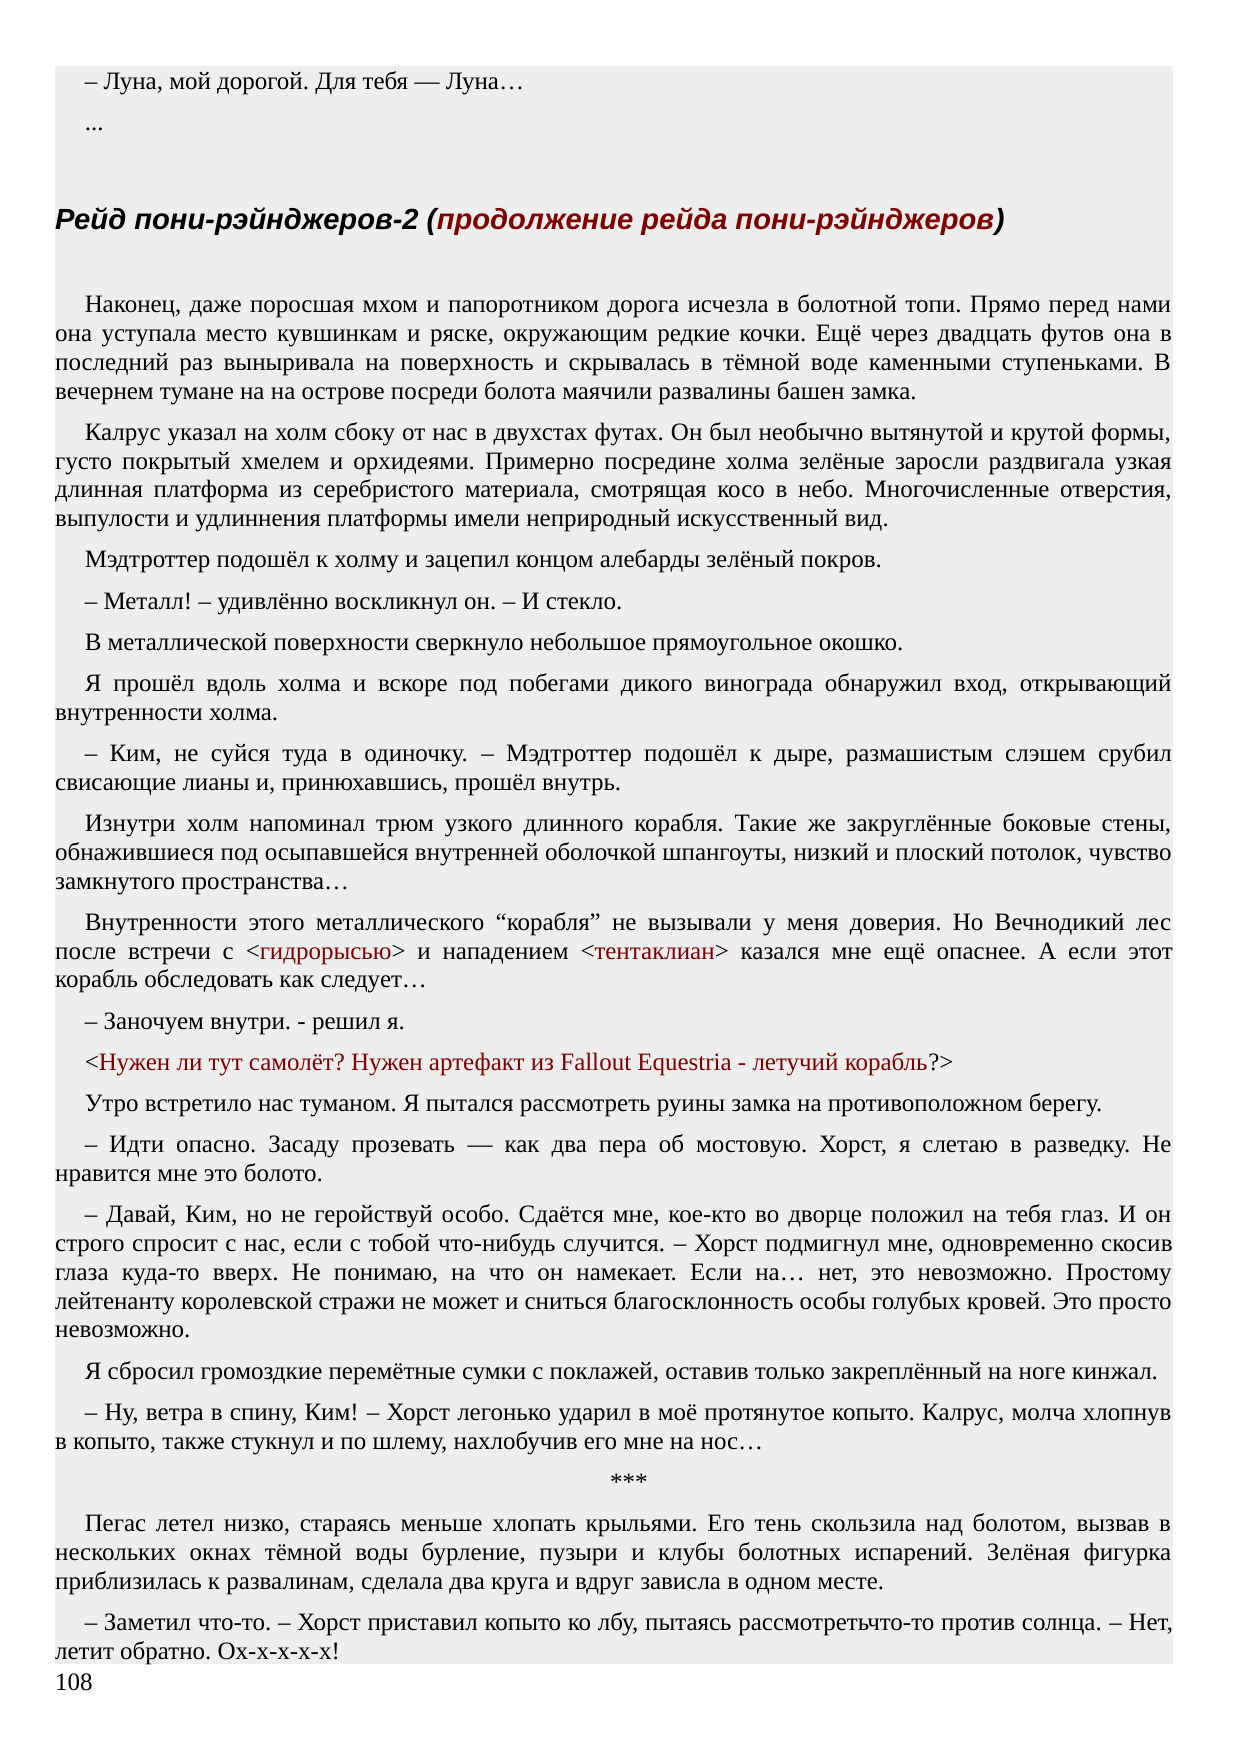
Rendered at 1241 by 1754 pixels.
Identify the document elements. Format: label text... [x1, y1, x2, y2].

text – Ну, ветра в спину, Ким! – Хорст легонько ударил в моё протянутое копыто. Калрус, молча хлопнув в копыто, также стукнул и по шлему, нахлобучив его мне на нос… [55, 1397, 1173, 1454]
text Пегас летел низко, стараясь меньше хлопать крыльями. Его тень скользила над болотом, вызвав в нескольких окнах тёмной воды бурление, пузыри и клубы болотных испарений. Зелёная фигурка приблизилась к развалинам, сделала два круга и вдруг зависла в одном месте. [55, 1508, 1173, 1594]
text Калрус указал на холм сбоку от нас в двухстах футах. Он был необычно вытянутой и крутой формы, густо покрытый хмелем и орхидеями. Примерно посредине холма зелёные заросли раздвигала узкая длинная платформа из серебристого материала, смотрящая косо в небо. Многочисленные отверстия, выпулости и удлиннения платформы имели неприродный искусственный вид. [55, 417, 1173, 532]
text – Давай, Ким, но не геройствуй особо. Сдаётся мне, кое-кто во дворце положил на тебя глаз. И он строго спросит с нас, если с тобой что-нибудь случится. – Хорст подмигнул мне, одновременно скосив глаза куда-то вверх. Не понимаю, на что он намекает. Если на… нет, это невозможно. Простому лейтенанту королевской стражи не может и сниться благосклонность особы голубых кровей. Это просто невозможно. [55, 1199, 1173, 1343]
text Изнутри холм напоминал трюм узкого длинного корабля. Такие же закруглённые боковые стены, обнажившиеся под осыпавшейся внутренней оболочкой шпангоуты, низкий и плоский потолок, чувство замкнутого пространства… [55, 808, 1173, 894]
text – Заметил что-то. – Хорст приставил копыто ко лбу, пытаясь рассмотретьчто-то против солнца. – Нет, летит обратно. Ох-х-х-х-х! [55, 1607, 1173, 1664]
text Мэдтроттер подошёл к холму и зацепил концом алебарды зелёный покров. [55, 544, 1173, 573]
text – Ким, не суйся туда в одиночку. – Мэдтроттер подошёл к дыре, размашистым слэшем срубил свисающие лианы и, принюхавшись, прошёл внутрь. [55, 738, 1173, 796]
text ... [55, 107, 1173, 136]
text Внутренности этого металлического “корабля” не вызывали у меня доверия. Но Вечнодикий лес после встречи с <гидрорысью> и нападением <тентаклиан> казался мне ещё опаснее. А если этот корабль обследовать как следует… [55, 907, 1173, 993]
text – Металл! – удивлённо воскликнул он. – И стекло. [55, 586, 1173, 614]
text Я прошёл вдоль холма и вскоре под побегами дикого винограда обнаружил вход, открывающий внутренности холма. [55, 668, 1173, 726]
text <Нужен ли тут самолёт? Нужен артефакт из Fallout Equestria - летучий корабль?> [55, 1047, 1173, 1076]
text – Луна, мой дорогой. Для тебя — Луна… [55, 66, 1173, 95]
text Утро встретило нас туманом. Я пытался рассмотреть руины замка на противоположном берегу. [55, 1088, 1173, 1117]
subtitle Рейд пони-рэйнджеров-2 (продолжение рейда пони-рэйнджеров) [55, 202, 1173, 236]
text В металлической поверхности сверкнуло небольшое прямоугольное окошко. [55, 627, 1173, 656]
text – Идти опасно. Засаду прозевать — как два пера об мостовую. Хорст, я слетаю в разведку. Не нравится мне это болото. [55, 1129, 1173, 1187]
text Наконец, даже поросшая мхом и папоротником дорога исчезла в болотной топи. Прямо перед нами она уступала место кувшинкам и ряске, окружающим редкие кочки. Ещё через двадцать футов она в последний раз выныривала на поверхность и скрывалась в тёмной воде каменными ступеньками. В вечернем тумане на на острове посреди болота маячили развалины башен замка. [55, 289, 1173, 404]
text *** [55, 1467, 1173, 1496]
text Я сбросил громоздкие перемётные сумки с поклажей, оставив только закреплённый на ноге кинжал. [55, 1356, 1173, 1384]
text – Заночуем внутри. - решил я. [55, 1006, 1173, 1034]
